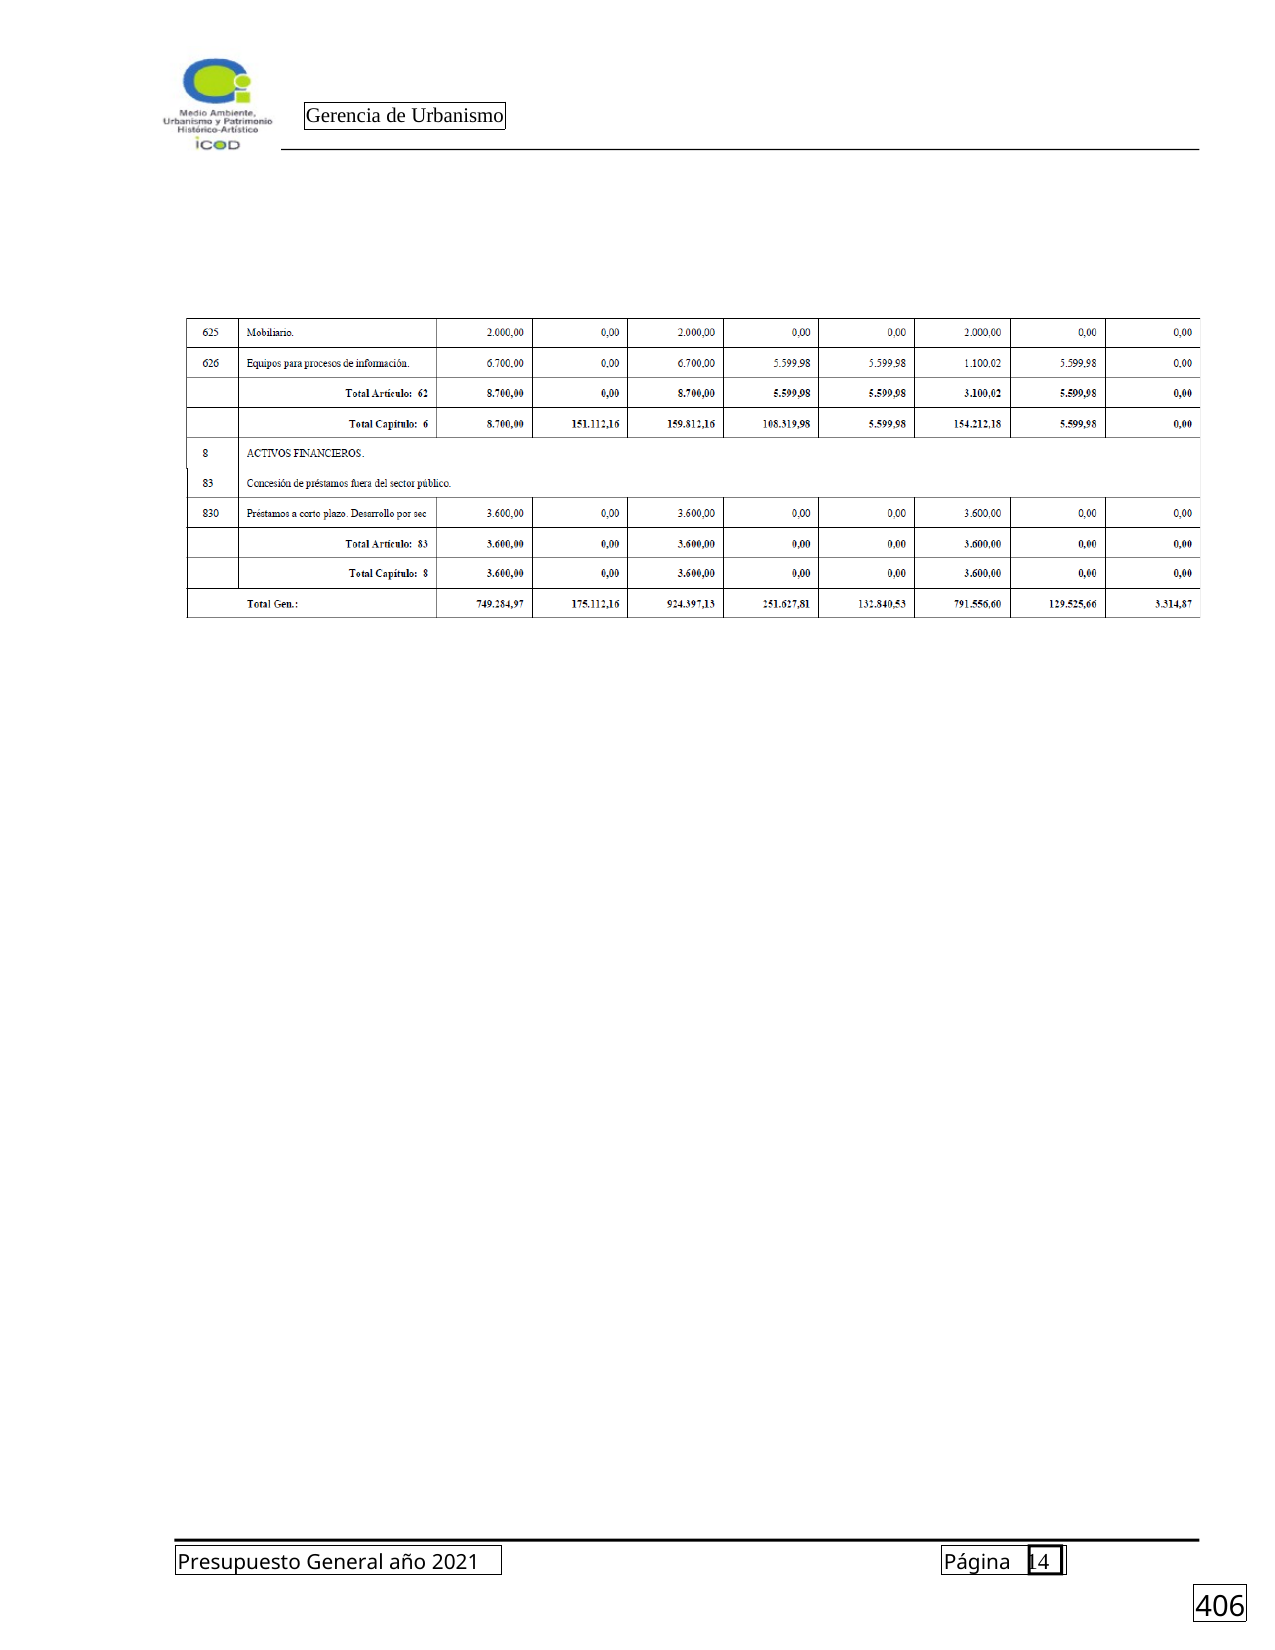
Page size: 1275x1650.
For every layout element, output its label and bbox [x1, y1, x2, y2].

picture [186, 318, 1201, 618]
picture [153, 46, 281, 170]
